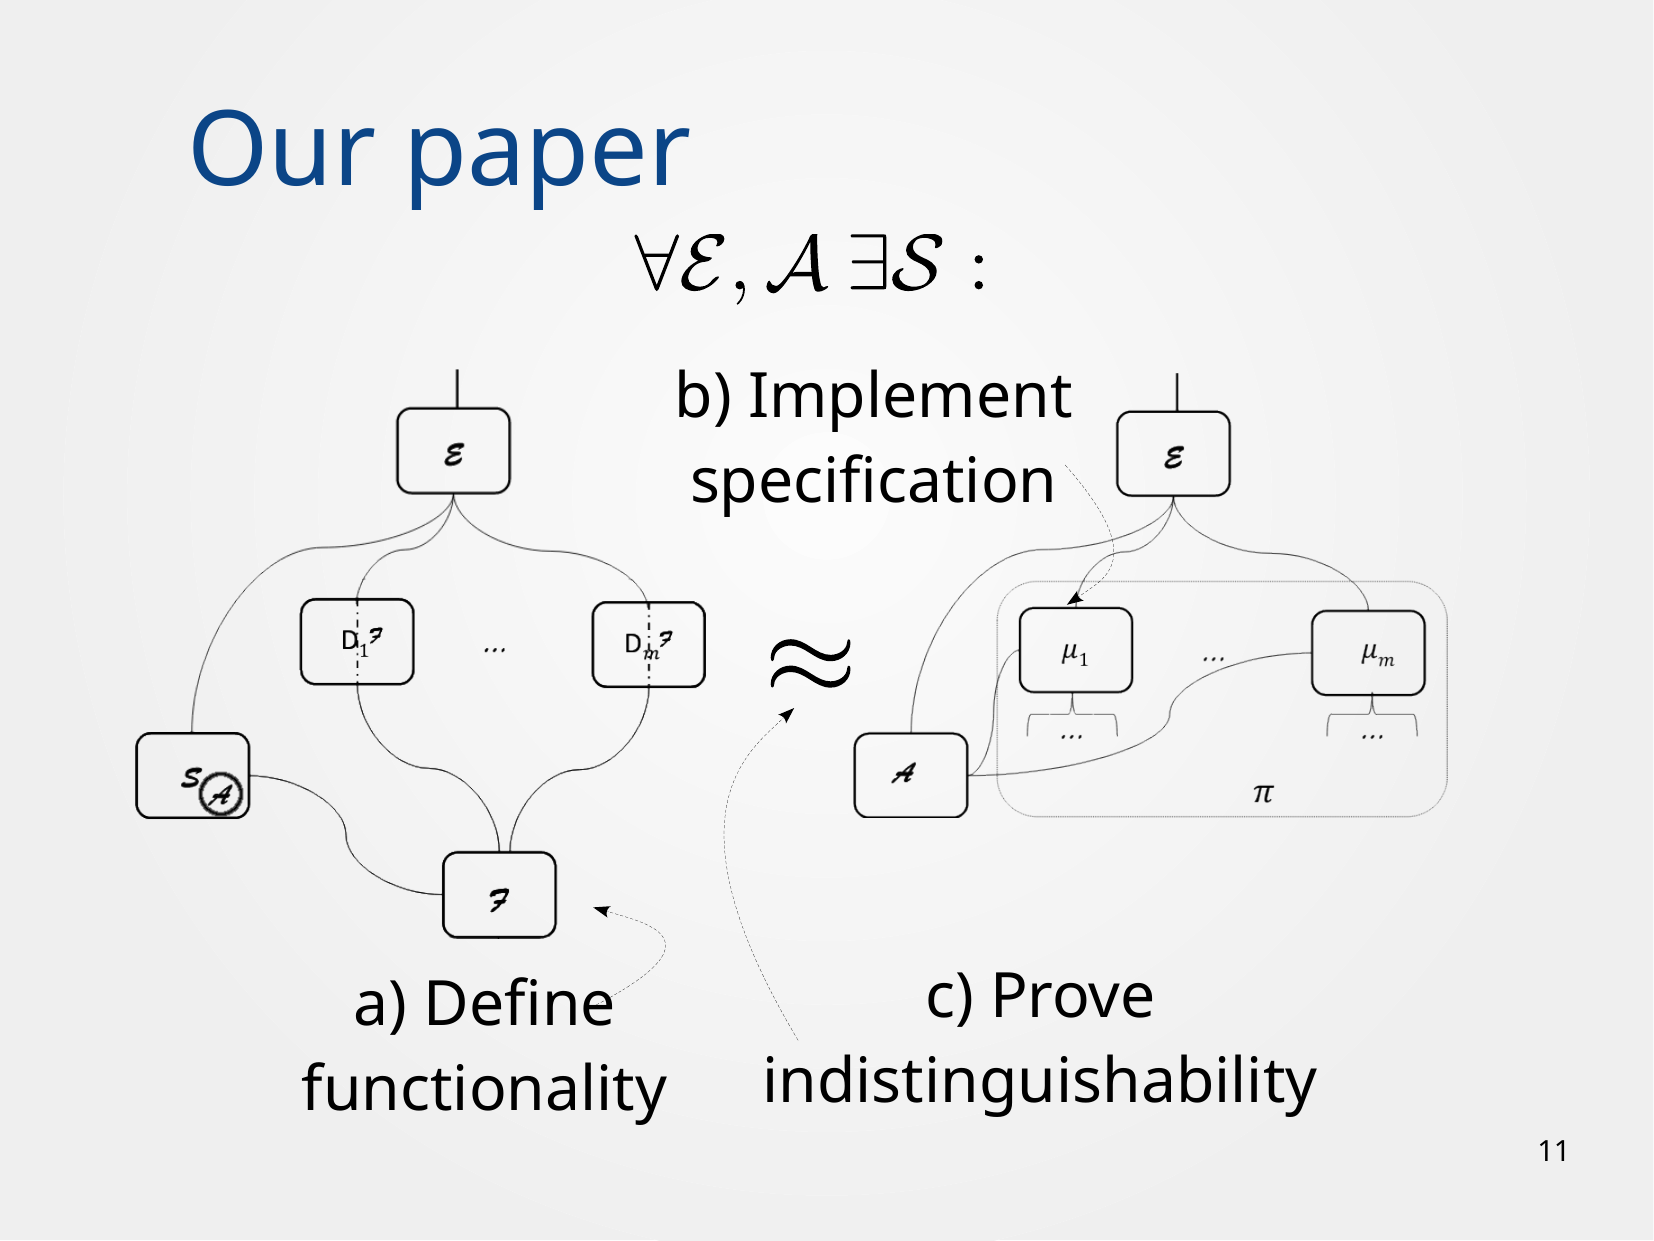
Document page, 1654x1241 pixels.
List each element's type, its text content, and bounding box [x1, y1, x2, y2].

text_box c) Prove indistinguishability [747, 943, 1381, 1129]
picture [135, 337, 706, 939]
text_box a) Define functionality [286, 951, 701, 1140]
picture [759, 372, 1448, 818]
text_box b) Implement specification [660, 343, 1097, 532]
picture [634, 234, 990, 305]
title Our paper [187, 70, 1467, 216]
